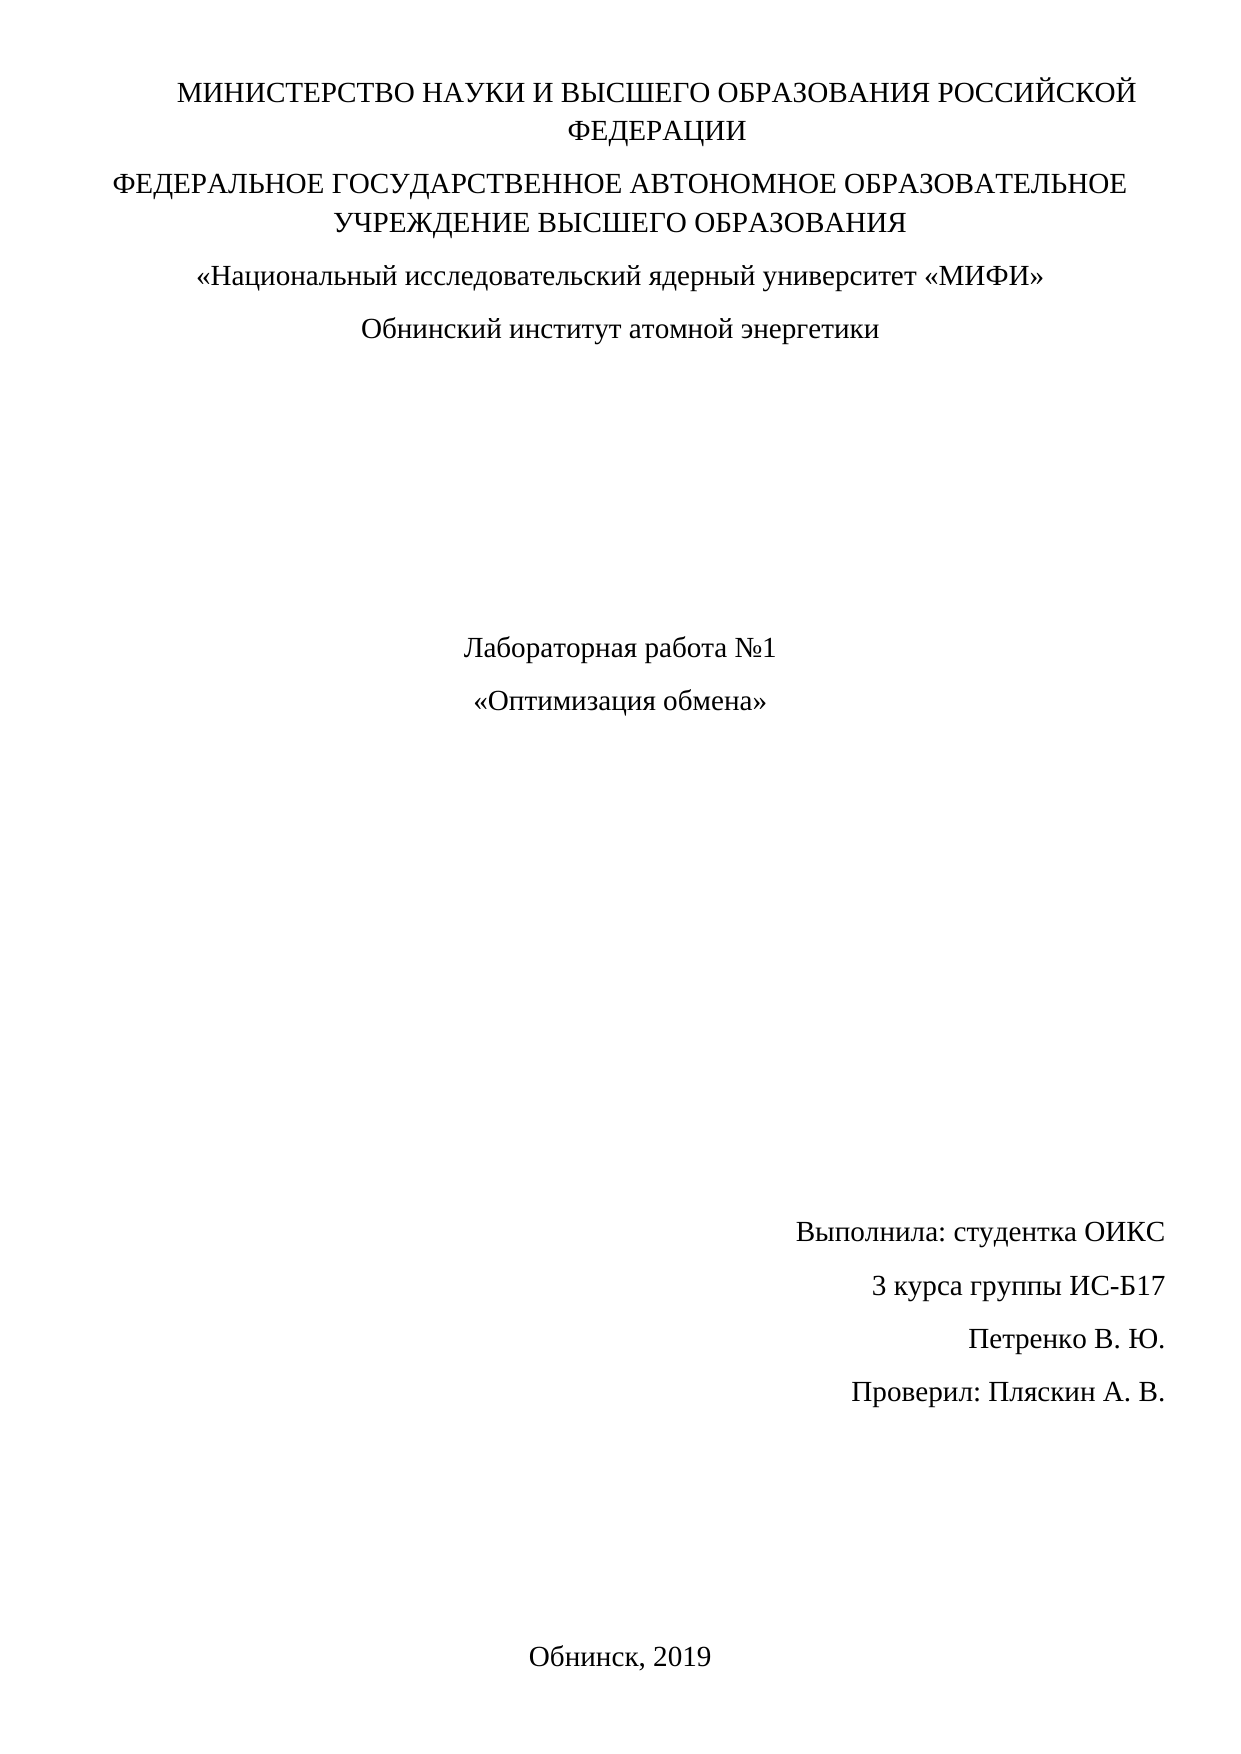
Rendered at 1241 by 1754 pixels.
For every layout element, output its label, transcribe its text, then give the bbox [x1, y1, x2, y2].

text Проверил: Пляскин А. В. [75, 1374, 1165, 1407]
text Петренко В. Ю. [75, 1321, 1165, 1354]
text Обнинск, 2019 [75, 1639, 1165, 1673]
text Лабораторная работа №1 [75, 630, 1165, 664]
text «Национальный исследовательский ядерный университет «МИФИ» [75, 258, 1165, 292]
text Обнинский институт атомной энергетики [75, 311, 1165, 345]
text ФЕДЕРАЛЬНОЕ ГОСУДАРСТВЕННОЕ АВТОНОМНОЕ ОБРАЗОВАТЕЛЬНОЕ УЧРЕЖДЕНИЕ ВЫСШЕГО ОБРАЗОВАНИЯ [75, 167, 1165, 239]
text 3 курса группы ИС-Б17 [75, 1268, 1165, 1301]
text МИНИСТЕРСТВО НАУКИ И ВЫСШЕГО ОБРАЗОВАНИЯ РОССИЙСКОЙ ФЕДЕРАЦИИ [149, 75, 1165, 147]
text Выполнила: студентка ОИКС [75, 1214, 1165, 1248]
text «Оптимизация обмена» [75, 683, 1165, 717]
